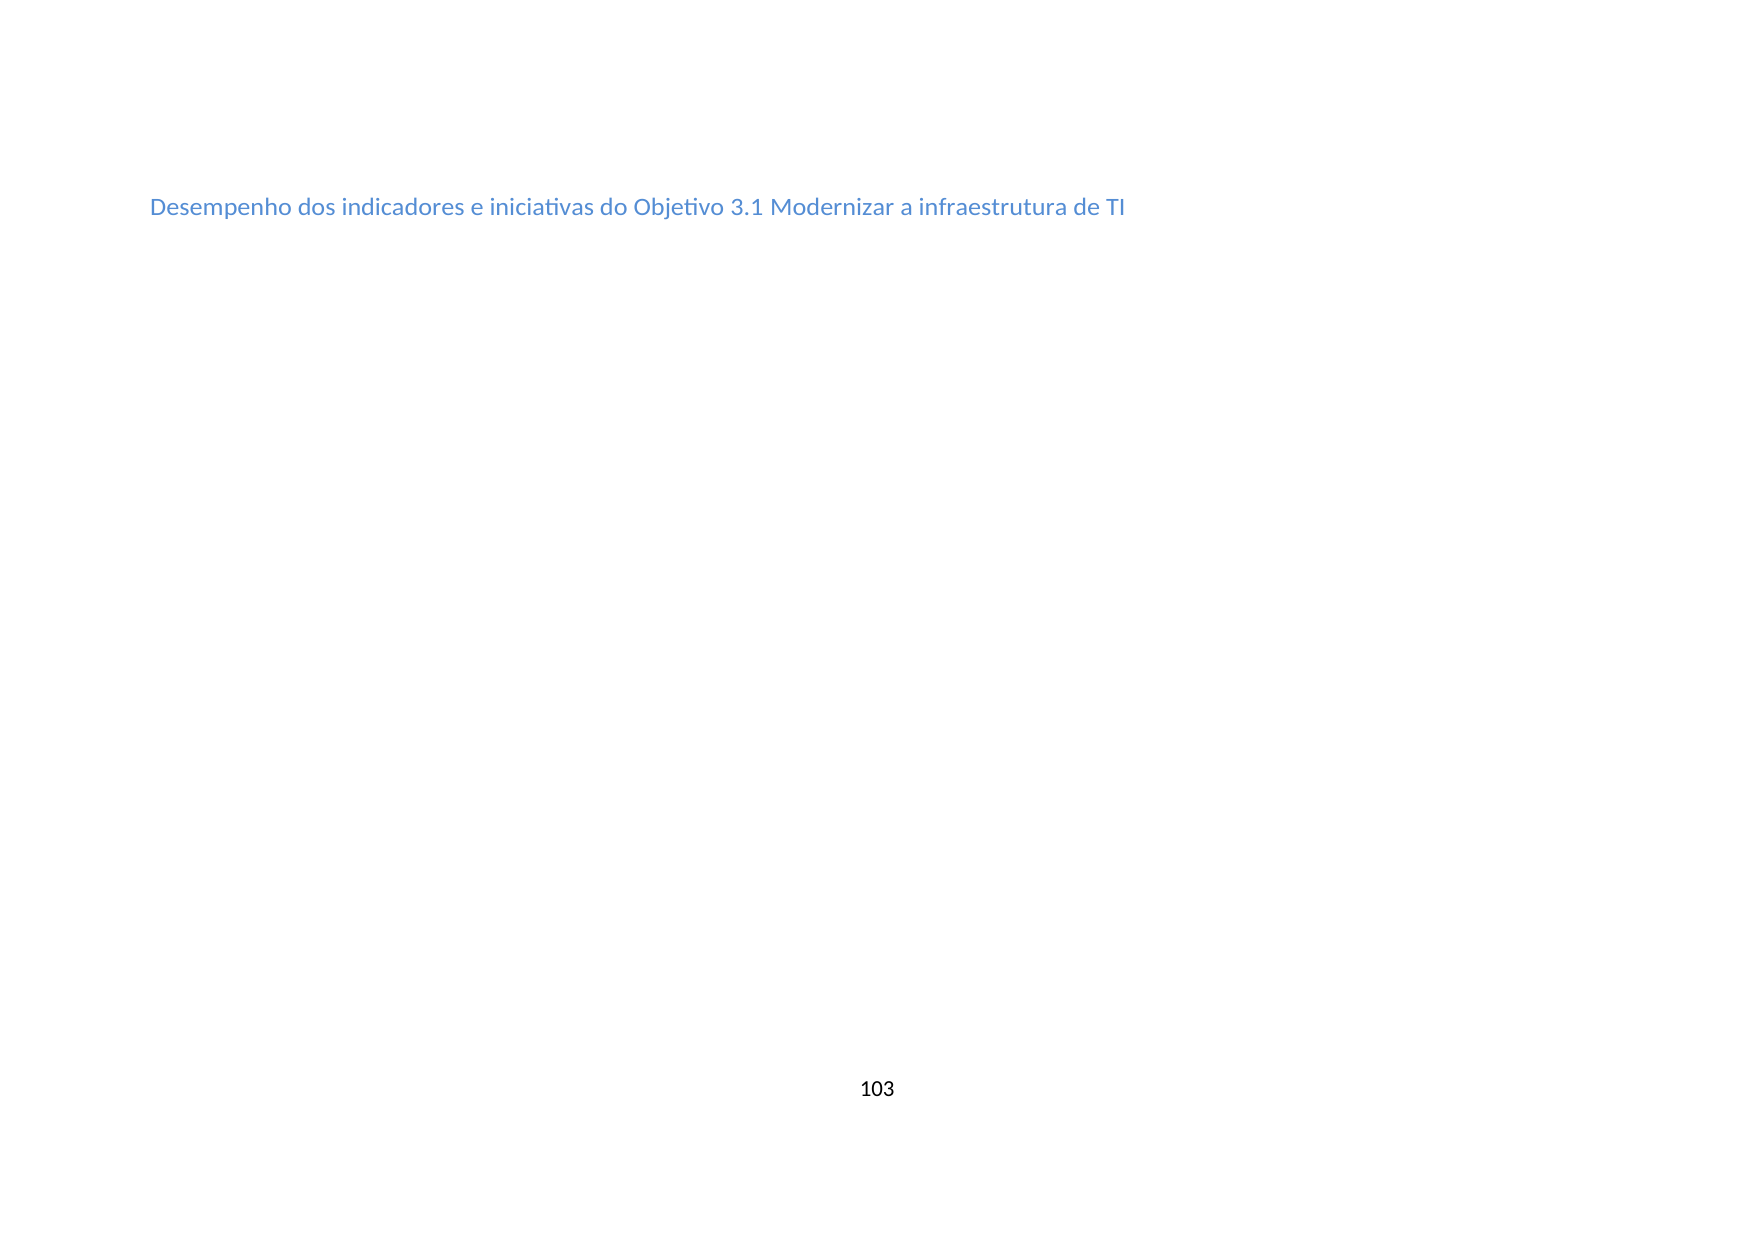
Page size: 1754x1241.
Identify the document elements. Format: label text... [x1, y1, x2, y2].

subtitle Desempenho dos indicadores e iniciativas do Objetivo 3.1 Modernizar a infraestrutura de TI [150, 191, 1473, 222]
